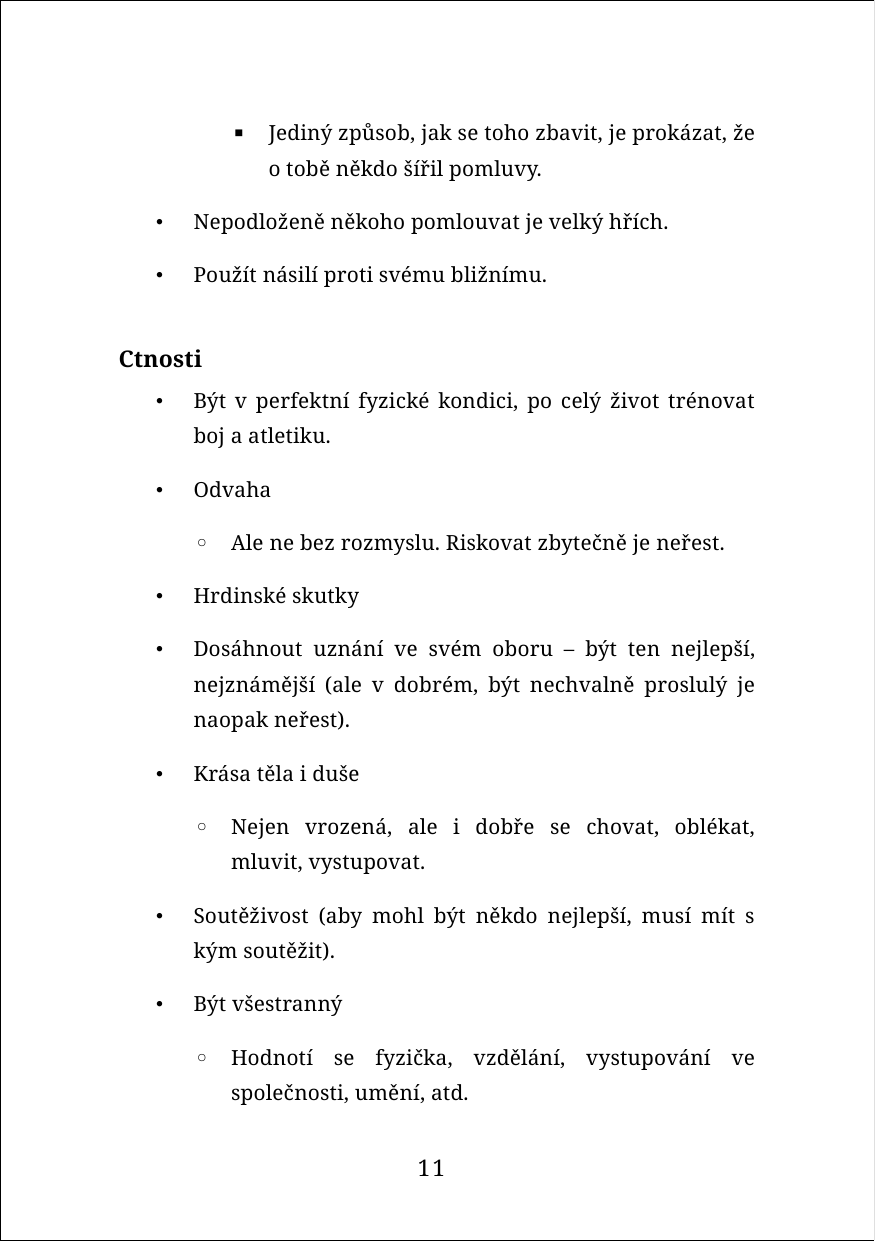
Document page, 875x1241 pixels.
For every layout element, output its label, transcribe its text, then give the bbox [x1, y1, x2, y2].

list Odvaha [156, 475, 756, 503]
list Být v perfektní fyzické kondici, po celý život trénovat boj a atletiku. [156, 386, 756, 450]
list Jediný způsob, jak se toho zbavit, je prokázat, že o tobě někdo šířil pomluvy. [231, 118, 756, 182]
list Nepodloženě někoho pomlouvat je velký hřích. [156, 207, 756, 235]
subtitle Ctnosti [118, 343, 756, 374]
list Dosáhnout uznání ve svém oboru – být ten nejlepší, nejznámější (ale v dobrém, být nechvalně proslulý je naopak neřest). [156, 634, 756, 734]
list Použít násilí proti svému bližnímu. [156, 260, 756, 289]
list Být všestranný [156, 989, 756, 1018]
list Hrdinské skutky [156, 581, 756, 610]
list Nejen vrozená, ale i dobře se chovat, oblékat, mluvit, vystupovat. [193, 812, 756, 876]
list Hodnotí se fyzička, vzdělání, vystupování ve společnosti, umění, atd. [193, 1043, 756, 1107]
list Ale ne bez rozmyslu. Riskovat zbytečně je neřest. [193, 528, 756, 556]
list Soutěživost (aby mohl být někdo nejlepší, musí mít s kým soutěžit). [156, 901, 756, 965]
list Krása těla i duše [156, 759, 756, 787]
